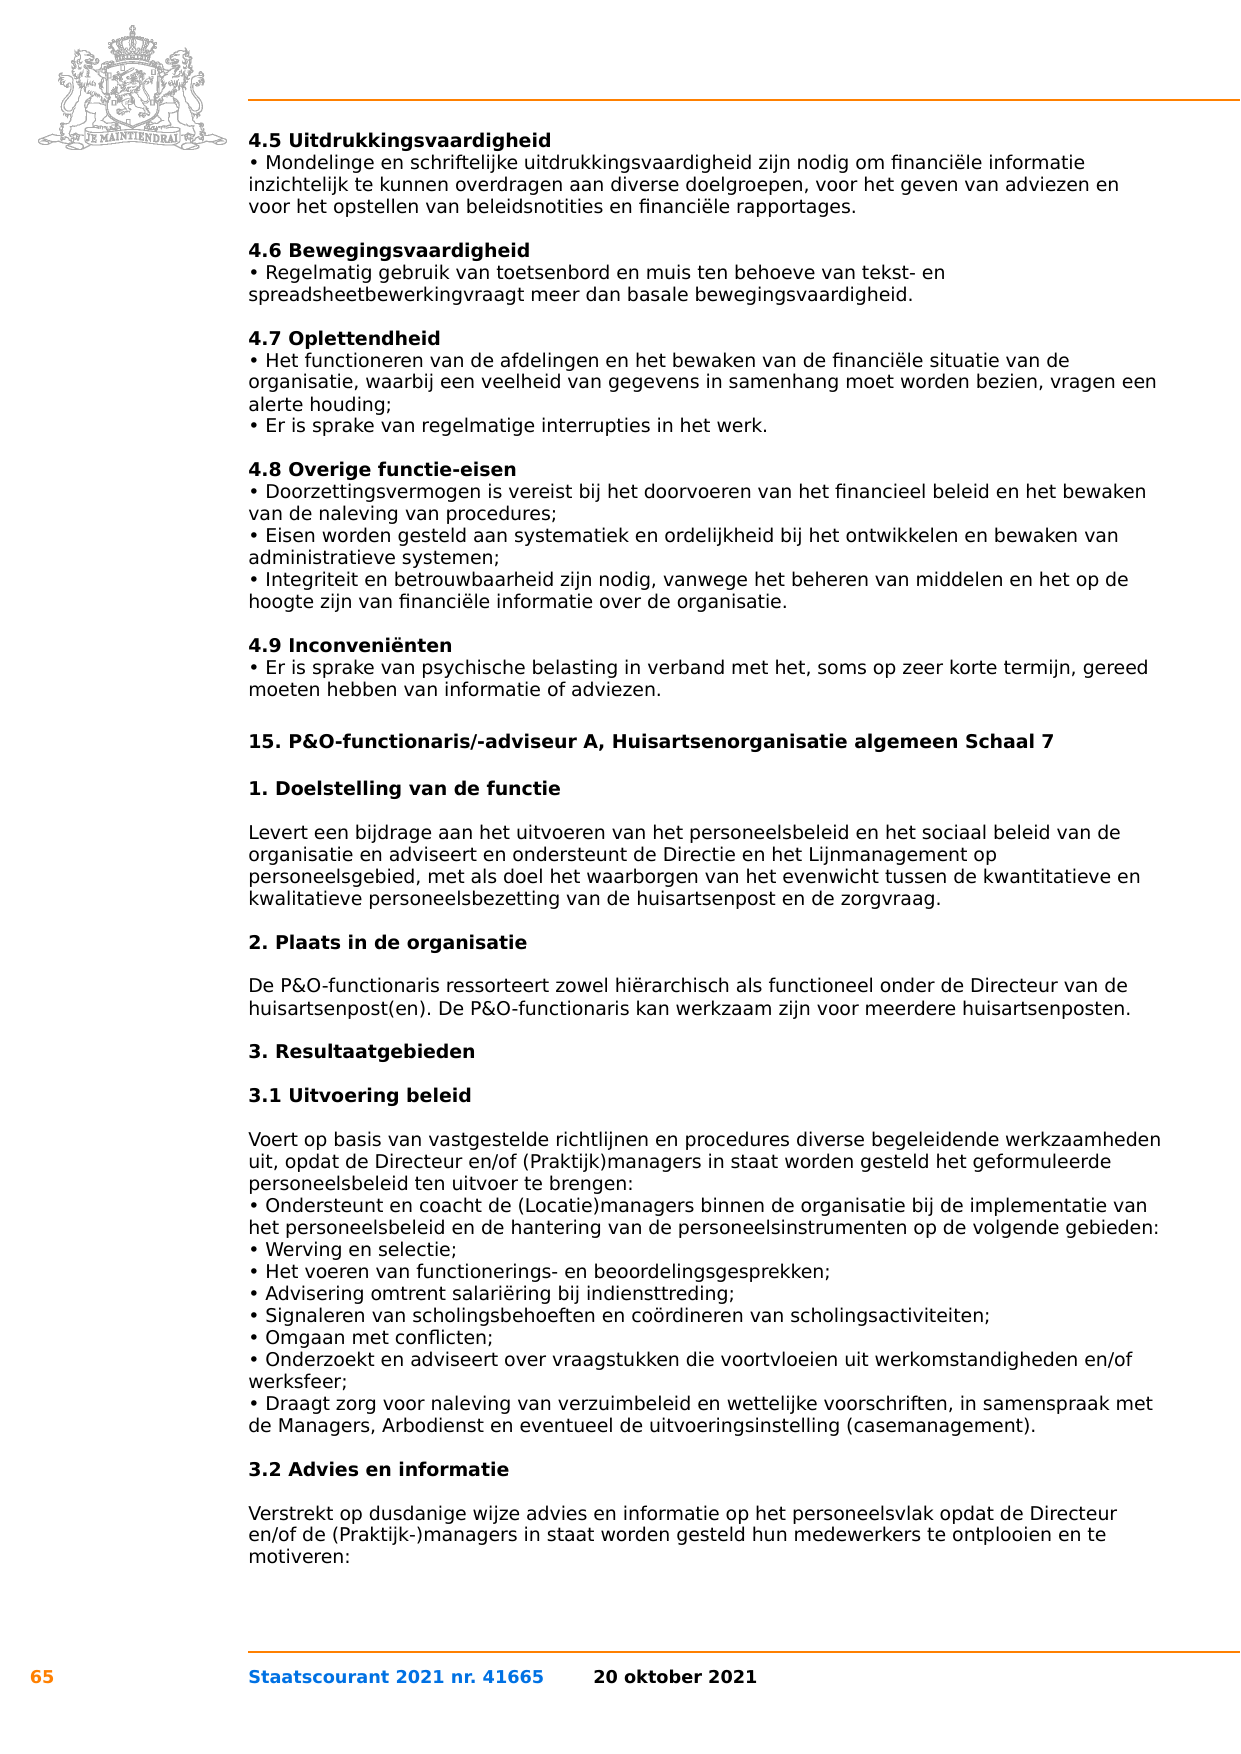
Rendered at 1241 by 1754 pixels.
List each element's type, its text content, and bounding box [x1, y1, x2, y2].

text • Werving en selectie; [248, 1239, 1163, 1261]
text 4.6 Bewegingsvaardigheid [248, 240, 1163, 262]
text • Ondersteunt en coacht de (Locatie)managers binnen de organisatie bij de implementatie van het personeelsbeleid en de hantering van de personeelsinstrumenten op de volgende gebieden: [248, 1195, 1163, 1239]
text • Doorzettingsvermogen is vereist bij het doorvoeren van het financieel beleid en het bewaken van de naleving van procedures; [248, 481, 1163, 525]
picture [38, 25, 227, 150]
text • Omgaan met conflicten; [248, 1327, 1163, 1349]
text • Advisering omtrent salariëring bij indiensttreding; [248, 1283, 1163, 1305]
text • Signaleren van scholingsbehoeften en coördineren van scholingsactiviteiten; [248, 1305, 1163, 1327]
text Levert een bijdrage aan het uitvoeren van het personeelsbeleid en het sociaal beleid van de organisatie en adviseert en ondersteunt de Directie en het Lijnmanagement op personeelsgebied, met als doel het waarborgen van het evenwicht tussen de kwantitatieve en kwalitatieve personeelsbezetting van de huisartsenpost en de zorgvraag. [248, 822, 1163, 910]
text • Mondelinge en schriftelijke uitdrukkingsvaardigheid zijn nodig om financiële informatie inzichtelijk te kunnen overdragen aan diverse doelgroepen, voor het geven van adviezen en voor het opstellen van beleidsnotities en financiële rapportages. [248, 152, 1163, 218]
text 4.7 Oplettendheid [248, 327, 1163, 349]
text • Eisen worden gesteld aan systematiek en ordelijkheid bij het ontwikkelen en bewaken van administratieve systemen; [248, 525, 1163, 569]
subtitle 1. Doelstelling van de functie [248, 778, 1163, 800]
text Voert op basis van vastgestelde richtlijnen en procedures diverse begeleidende werkzaamheden uit, opdat de Directeur en/of (Praktijk)managers in staat worden gesteld het geformuleerde personeelsbeleid ten uitvoer te brengen: [248, 1129, 1163, 1195]
text 4.9 Inconveniënten [248, 635, 1163, 657]
text • Draagt zorg voor naleving van verzuimbeleid en wettelijke voorschriften, in samenspraak met de Managers, Arbodienst en eventueel de uitvoeringsinstelling (casemanagement). [248, 1393, 1163, 1437]
text 3.2 Advies en informatie [248, 1458, 1163, 1481]
subtitle 3. Resultaatgebieden [248, 1041, 1163, 1063]
text 3.1 Uitvoering beleid [248, 1085, 1163, 1107]
text De P&O-functionaris ressorteert zowel hiërarchisch als functioneel onder de Directeur van de huisartsenpost(en). De P&O-functionaris kan werkzaam zijn voor meerdere huisartsenposten. [248, 975, 1163, 1019]
text 4.5 Uitdrukkingsvaardigheid [248, 130, 1163, 152]
text • Integriteit en betrouwbaarheid zijn nodig, vanwege het beheren van middelen en het op de hoogte zijn van financiële informatie over de organisatie. [248, 569, 1163, 613]
text Verstrekt op dusdanige wijze advies en informatie op het personeelsvlak opdat de Directeur en/of de (Praktijk-)managers in staat worden gesteld hun medewerkers te ontplooien en te motiveren: [248, 1502, 1163, 1568]
text • Onderzoekt en adviseert over vraagstukken die voortvloeien uit werkomstandigheden en/of werksfeer; [248, 1349, 1163, 1393]
text • Het voeren van functionerings- en beoordelingsgesprekken; [248, 1261, 1163, 1283]
text • Regelmatig gebruik van toetsenbord en muis ten behoeve van tekst- en spreadsheetbewerkingvraagt meer dan basale bewegingsvaardigheid. [248, 262, 1163, 306]
text 4.8 Overige functie-eisen [248, 459, 1163, 481]
text • Het functioneren van de afdelingen en het bewaken van de financiële situatie van de organisatie, waarbij een veelheid van gegevens in samenhang moet worden bezien, vragen een alerte houding; [248, 349, 1163, 415]
subtitle 2. Plaats in de organisatie [248, 932, 1163, 953]
text • Er is sprake van psychische belasting in verband met het, soms op zeer korte termijn, gereed moeten hebben van informatie of adviezen. [248, 657, 1163, 701]
text • Er is sprake van regelmatige interrupties in het werk. [248, 415, 1163, 437]
subtitle 15. P&O-functionaris/-adviseur A, Huisartsenorganisatie algemeen Schaal 7 [248, 731, 1163, 753]
